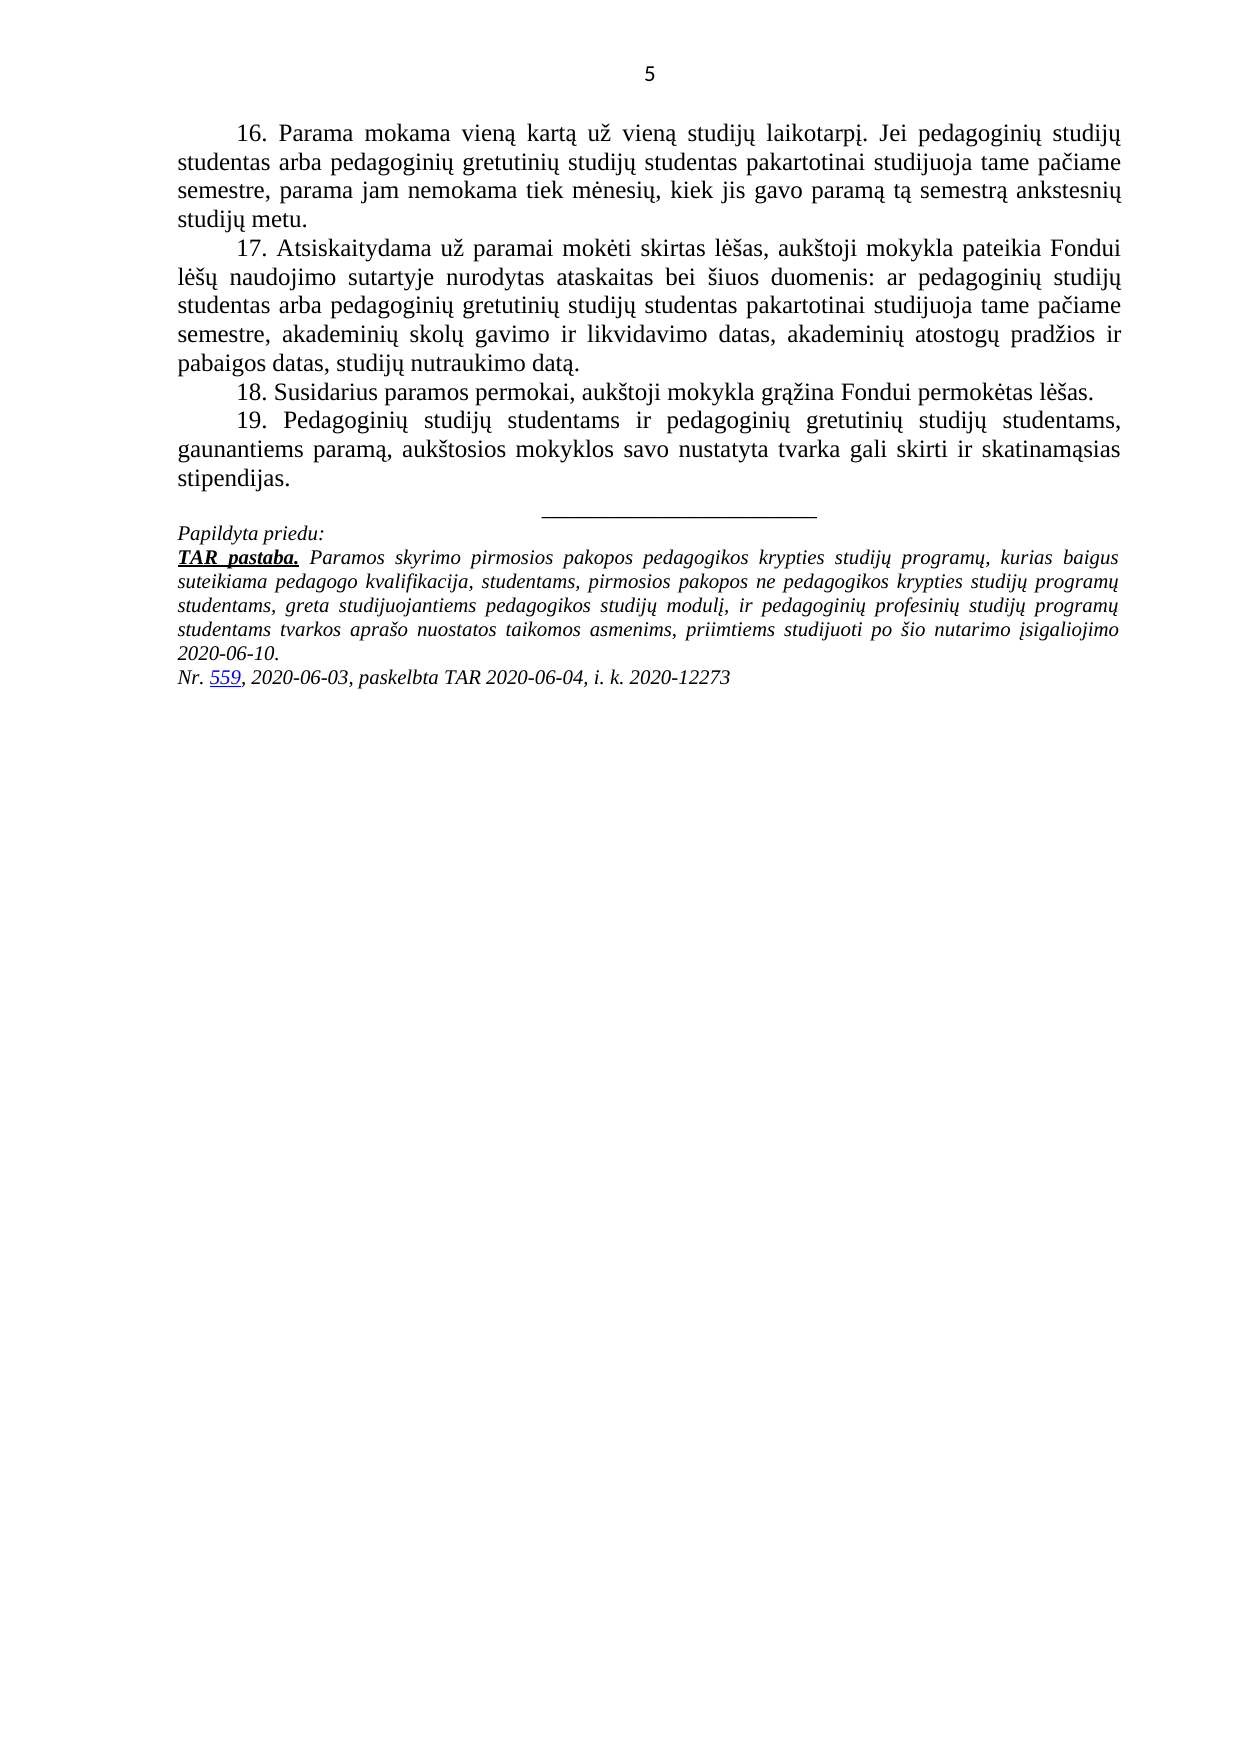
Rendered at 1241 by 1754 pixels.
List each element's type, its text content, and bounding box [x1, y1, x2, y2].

text 18. Susidarius paramos permokai, aukštoji mokykla grąžina Fondui permokėtas lėšas. [177, 377, 1122, 406]
text Papildyta priedu: [177, 521, 1122, 545]
text Nr. 559, 2020-06-03, paskelbta TAR 2020-06-04, i. k. 2020-12273 [177, 665, 1122, 689]
text 16. Parama mokama vieną kartą už vieną studijų laikotarpį. Jei pedagoginių studijų studentas arba pedagoginių gretutinių studijų studentas pakartotinai studijuoja tame pačiame semestre, parama jam nemokama tiek mėnesių, kiek jis gavo paramą tą semestrą ankstesnių studijų metu. [177, 118, 1122, 233]
text 19. Pedagoginių studijų studentams ir pedagoginių gretutinių studijų studentams, gaunantiems paramą, aukštosios mokyklos savo nustatyta tvarka gali skirti ir skatinamąsias stipendijas. [177, 406, 1122, 492]
text ______________________ [177, 492, 1122, 521]
text TAR pastaba. Paramos skyrimo pirmosios pakopos pedagogikos krypties studijų programų, kurias baigus suteikiama pedagogo kvalifikacija, studentams, pirmosios pakopos ne pedagogikos krypties studijų programų studentams, greta studijuojantiems pedagogikos studijų modulį, ir pedagoginių profesinių studijų programų studentams tvarkos aprašo nuostatos taikomos asmenims, priimtiems studijuoti po šio nutarimo įsigaliojimo 2020-06-10. [177, 545, 1122, 665]
text 17. Atsiskaitydama už paramai mokėti skirtas lėšas, aukštoji mokykla pateikia Fondui lėšų naudojimo sutartyje nurodytas ataskaitas bei šiuos duomenis: ar pedagoginių studijų studentas arba pedagoginių gretutinių studijų studentas pakartotinai studijuoja tame pačiame semestre, akademinių skolų gavimo ir likvidavimo datas, akademinių atostogų pradžios ir pabaigos datas, studijų nutraukimo datą. [177, 233, 1122, 377]
